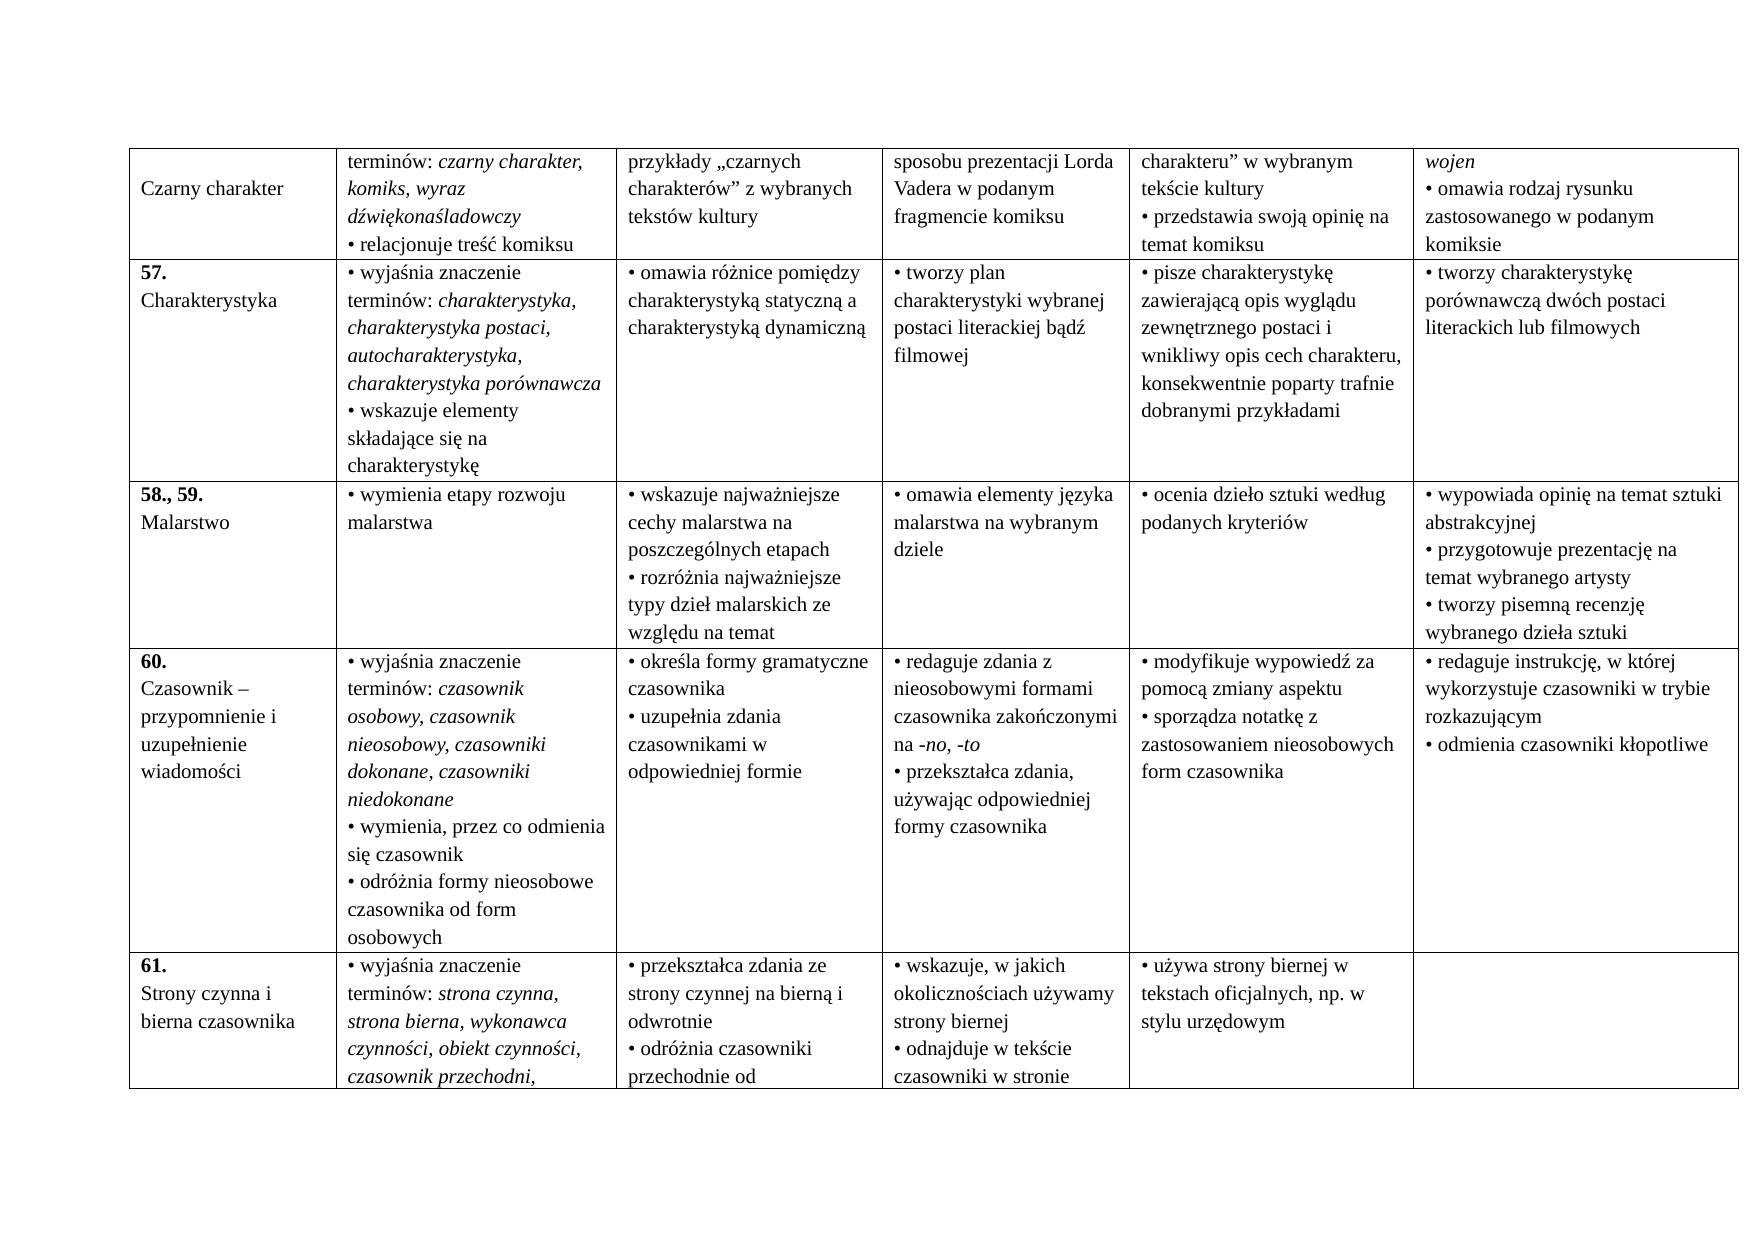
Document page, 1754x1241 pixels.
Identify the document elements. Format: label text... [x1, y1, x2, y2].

table_cell • ocenia dzieło sztuki według podanych kryteriów [1130, 482, 1413, 648]
table_cell 57. Charakterystyka [130, 260, 336, 481]
table_cell • przekształca zdania ze strony czynnej na bierną i odwrotnie • odróżnia czasowniki przechodnie od [617, 953, 882, 1088]
table_cell • omawia elementy języka malarstwa na wybranym dziele [883, 482, 1129, 648]
table_cell • tworzy charakterystykę porównawczą dwóch postaci literackich lub filmowych [1414, 260, 1738, 481]
table_cell 60. Czasownik – przypomnienie i uzupełnienie wiadomości [130, 649, 336, 952]
table_cell przykłady „czarnych charakterów” z wybranych tekstów kultury [617, 149, 882, 259]
table_cell • redaguje instrukcję, w której wykorzystuje czasowniki w trybie rozkazującym • odmienia czasowniki kłopotliwe [1414, 649, 1738, 952]
table_cell • wypowiada opinię na temat sztuki abstrakcyjnej • przygotowuje prezentację na temat wybranego artysty • tworzy pisemną recenzję wybranego dzieła sztuki [1414, 482, 1738, 648]
table_cell 58., 59. Malarstwo [130, 482, 336, 648]
table_cell charakteru” w wybranym tekście kultury • przedstawia swoją opinię na temat komiksu [1130, 149, 1413, 259]
table_cell 61. Strony czynna i bierna czasownika [130, 953, 336, 1088]
table_cell • pisze charakterystykę zawierającą opis wyglądu zewnętrznego postaci i wnikliwy opis cech charakteru, konsekwentnie poparty trafnie dobranymi przykładami [1130, 260, 1413, 481]
table_cell • wskazuje najważniejsze cechy malarstwa na poszczególnych etapach • rozróżnia najważniejsze typy dzieł malarskich ze względu na temat [617, 482, 882, 648]
table_cell [1414, 953, 1738, 1088]
table_cell Czarny charakter [130, 149, 336, 259]
table_cell • wymienia etapy rozwoju malarstwa [337, 482, 616, 648]
table_cell • modyfikuje wypowiedź za pomocą zmiany aspektu • sporządza notatkę z zastosowaniem nieosobowych form czasownika [1130, 649, 1413, 952]
table_cell • wyjaśnia znaczenie terminów: strona czynna, strona bierna, wykonawca czynności, obiekt czynności, czasownik przechodni, [337, 953, 616, 1088]
table_cell sposobu prezentacji Lorda Vadera w podanym fragmencie komiksu [883, 149, 1129, 259]
table_cell wojen • omawia rodzaj rysunku zastosowanego w podanym komiksie [1414, 149, 1738, 259]
table_cell • wskazuje, w jakich okolicznościach używamy strony biernej • odnajduje w tekście czasowniki w stronie [883, 953, 1129, 1088]
table_cell • tworzy plan charakterystyki wybranej postaci literackiej bądź filmowej [883, 260, 1129, 481]
table_cell • określa formy gramatyczne czasownika • uzupełnia zdania czasownikami w odpowiedniej formie [617, 649, 882, 952]
table_cell • używa strony biernej w tekstach oficjalnych, np. w stylu urzędowym [1130, 953, 1413, 1088]
table_cell • wyjaśnia znaczenie terminów: czasownik osobowy, czasownik nieosobowy, czasowniki dokonane, czasowniki niedokonane • wymienia, przez co odmienia się czasownik • odróżnia formy nieosobowe czasownika od form osobowych [337, 649, 616, 952]
table_cell • omawia różnice pomiędzy charakterystyką statyczną a charakterystyką dynamiczną [617, 260, 882, 481]
table_cell terminów: czarny charakter, komiks, wyraz dźwiękonaśladowczy • relacjonuje treść komiksu [337, 149, 616, 259]
table_cell • wyjaśnia znaczenie terminów: charakterystyka, charakterystyka postaci, autocharakterystyka, charakterystyka porównawcza • wskazuje elementy składające się na charakterystykę [337, 260, 616, 481]
table_cell • redaguje zdania z nieosobowymi formami czasownika zakończonymi na -no, -to • przekształca zdania, używając odpowiedniej formy czasownika [883, 649, 1129, 952]
